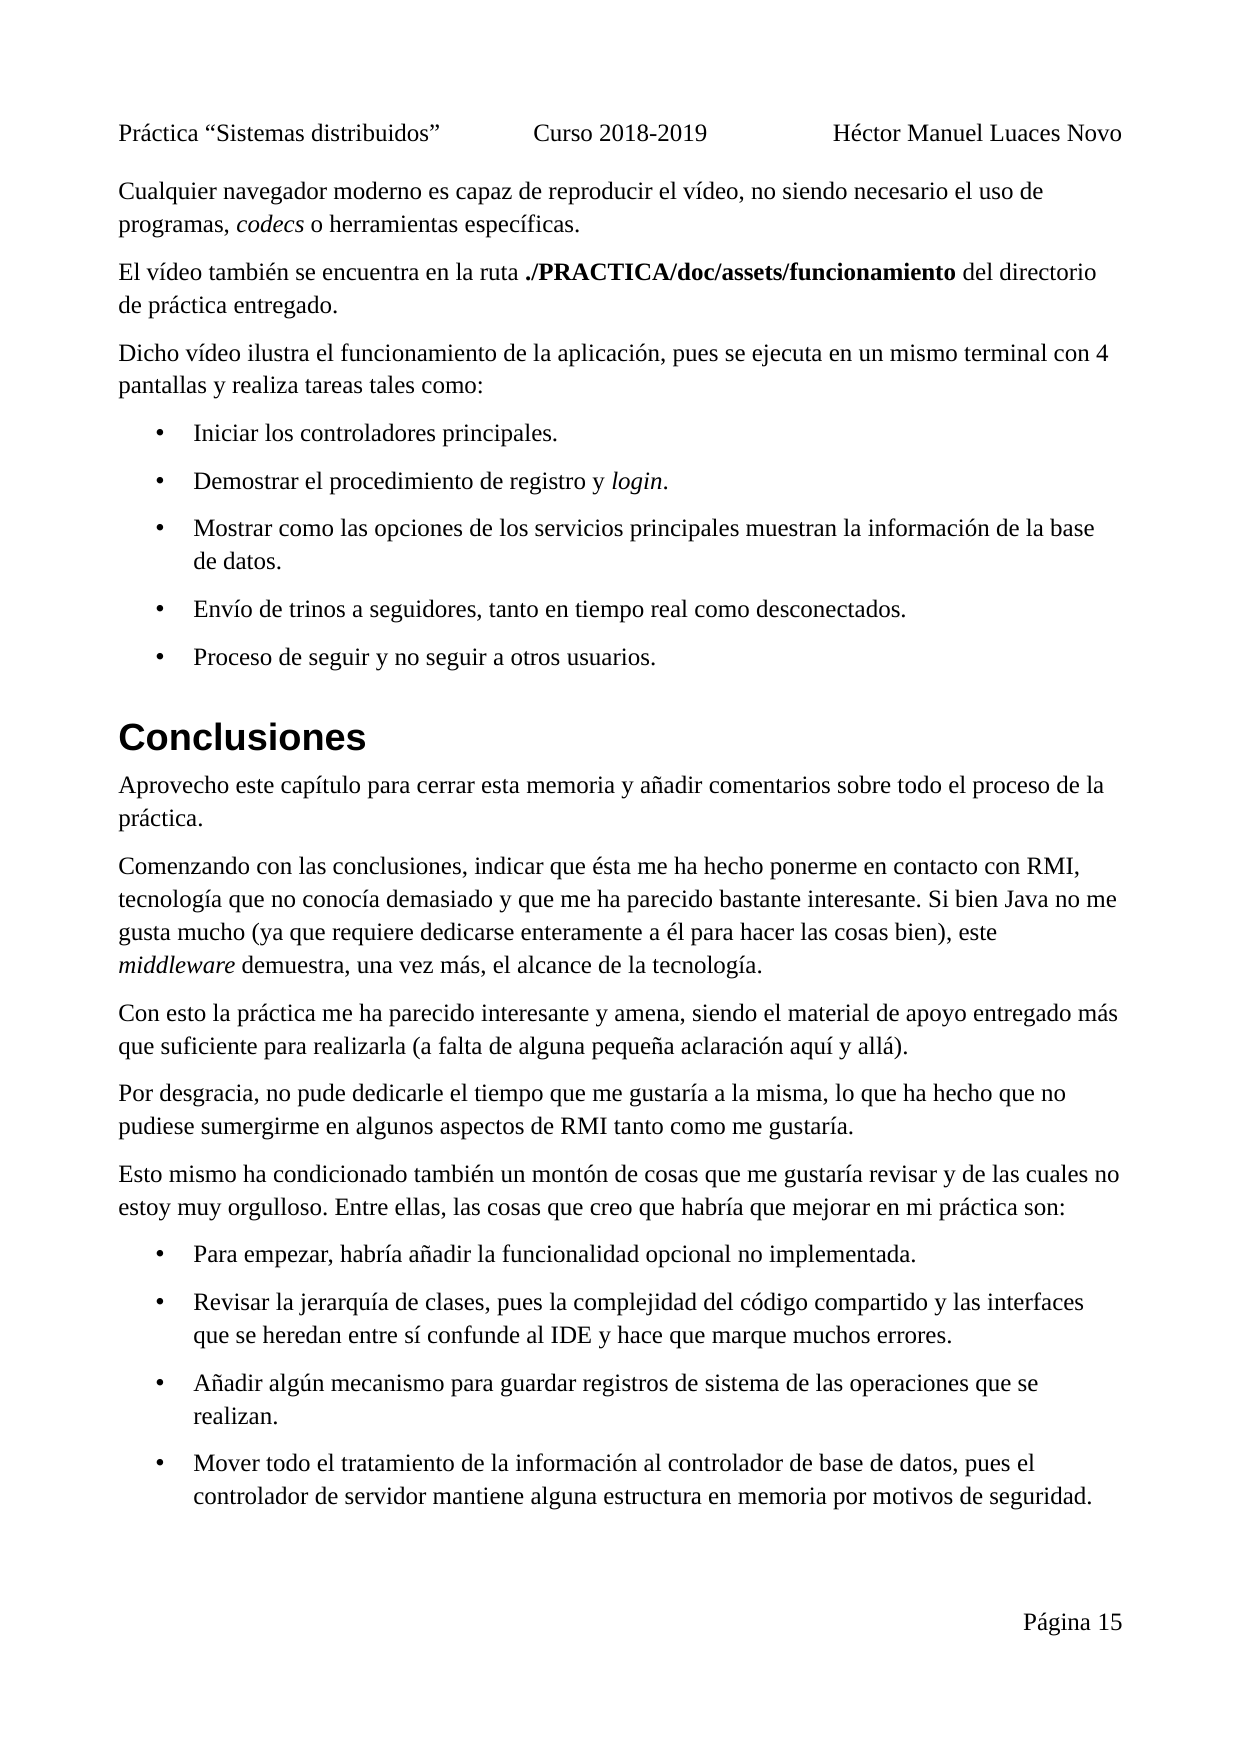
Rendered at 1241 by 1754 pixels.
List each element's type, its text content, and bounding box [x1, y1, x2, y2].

text El vídeo también se encuentra en la ruta ./PRACTICA/doc/assets/funcionamiento del directorio de práctica entregado. [118, 257, 1122, 319]
text Aprovecho este capítulo para cerrar esta memoria y añadir comentarios sobre todo el proceso de la práctica. [118, 770, 1122, 832]
text Comenzando con las conclusiones, indicar que ésta me ha hecho ponerme en contacto con RMI, tecnología que no conocía demasiado y que me ha parecido bastante interesante. Si bien Java no me gusta mucho (ya que requiere dedicarse enteramente a él para hacer las cosas bien), este middleware demuestra, una vez más, el alcance de la tecnología. [118, 851, 1122, 979]
list Revisar la jerarquía de clases, pues la complejidad del código compartido y las interfaces que se heredan entre sí confunde al IDE y hace que marque muchos errores. [156, 1287, 1122, 1349]
list Iniciar los controladores principales. [156, 418, 1122, 447]
list Mover todo el tratamiento de la información al controlador de base de datos, pues el controlador de servidor mantiene alguna estructura en memoria por motivos de seguridad. [156, 1448, 1122, 1510]
text Dicho vídeo ilustra el funcionamiento de la aplicación, pues se ejecuta en un mismo terminal con 4 pantallas y realiza tareas tales como: [118, 338, 1122, 399]
list Añadir algún mecanismo para guardar registros de sistema de las operaciones que se realizan. [156, 1368, 1122, 1429]
list Proceso de seguir y no seguir a otros usuarios. [156, 642, 1122, 670]
text Cualquier navegador moderno es capaz de reproducir el vídeo, no siendo necesario el uso de programas, codecs o herramientas específicas. [118, 176, 1122, 238]
text Con esto la práctica me ha parecido interesante y amena, siendo el material de apoyo entregado más que suficiente para realizarla (a falta de alguna pequeña aclaración aquí y allá). [118, 998, 1122, 1059]
text Por desgracia, no pude dedicarle el tiempo que me gustaría a la misma, lo que ha hecho que no pudiese sumergirme en algunos aspectos de RMI tanto como me gustaría. [118, 1078, 1122, 1140]
text Esto mismo ha condicionado también un montón de cosas que me gustaría revisar y de las cuales no estoy muy orgulloso. Entre ellas, las cosas que creo que habría que mejorar en mi práctica son: [118, 1159, 1122, 1221]
list Demostrar el procedimiento de registro y login. [156, 466, 1122, 494]
subtitle Conclusiones [118, 714, 1122, 758]
list Mostrar como las opciones de los servicios principales muestran la información de la base de datos. [156, 513, 1122, 575]
list Para empezar, habría añadir la funcionalidad opcional no implementada. [156, 1239, 1122, 1268]
list Envío de trinos a seguidores, tanto en tiempo real como desconectados. [156, 594, 1122, 623]
